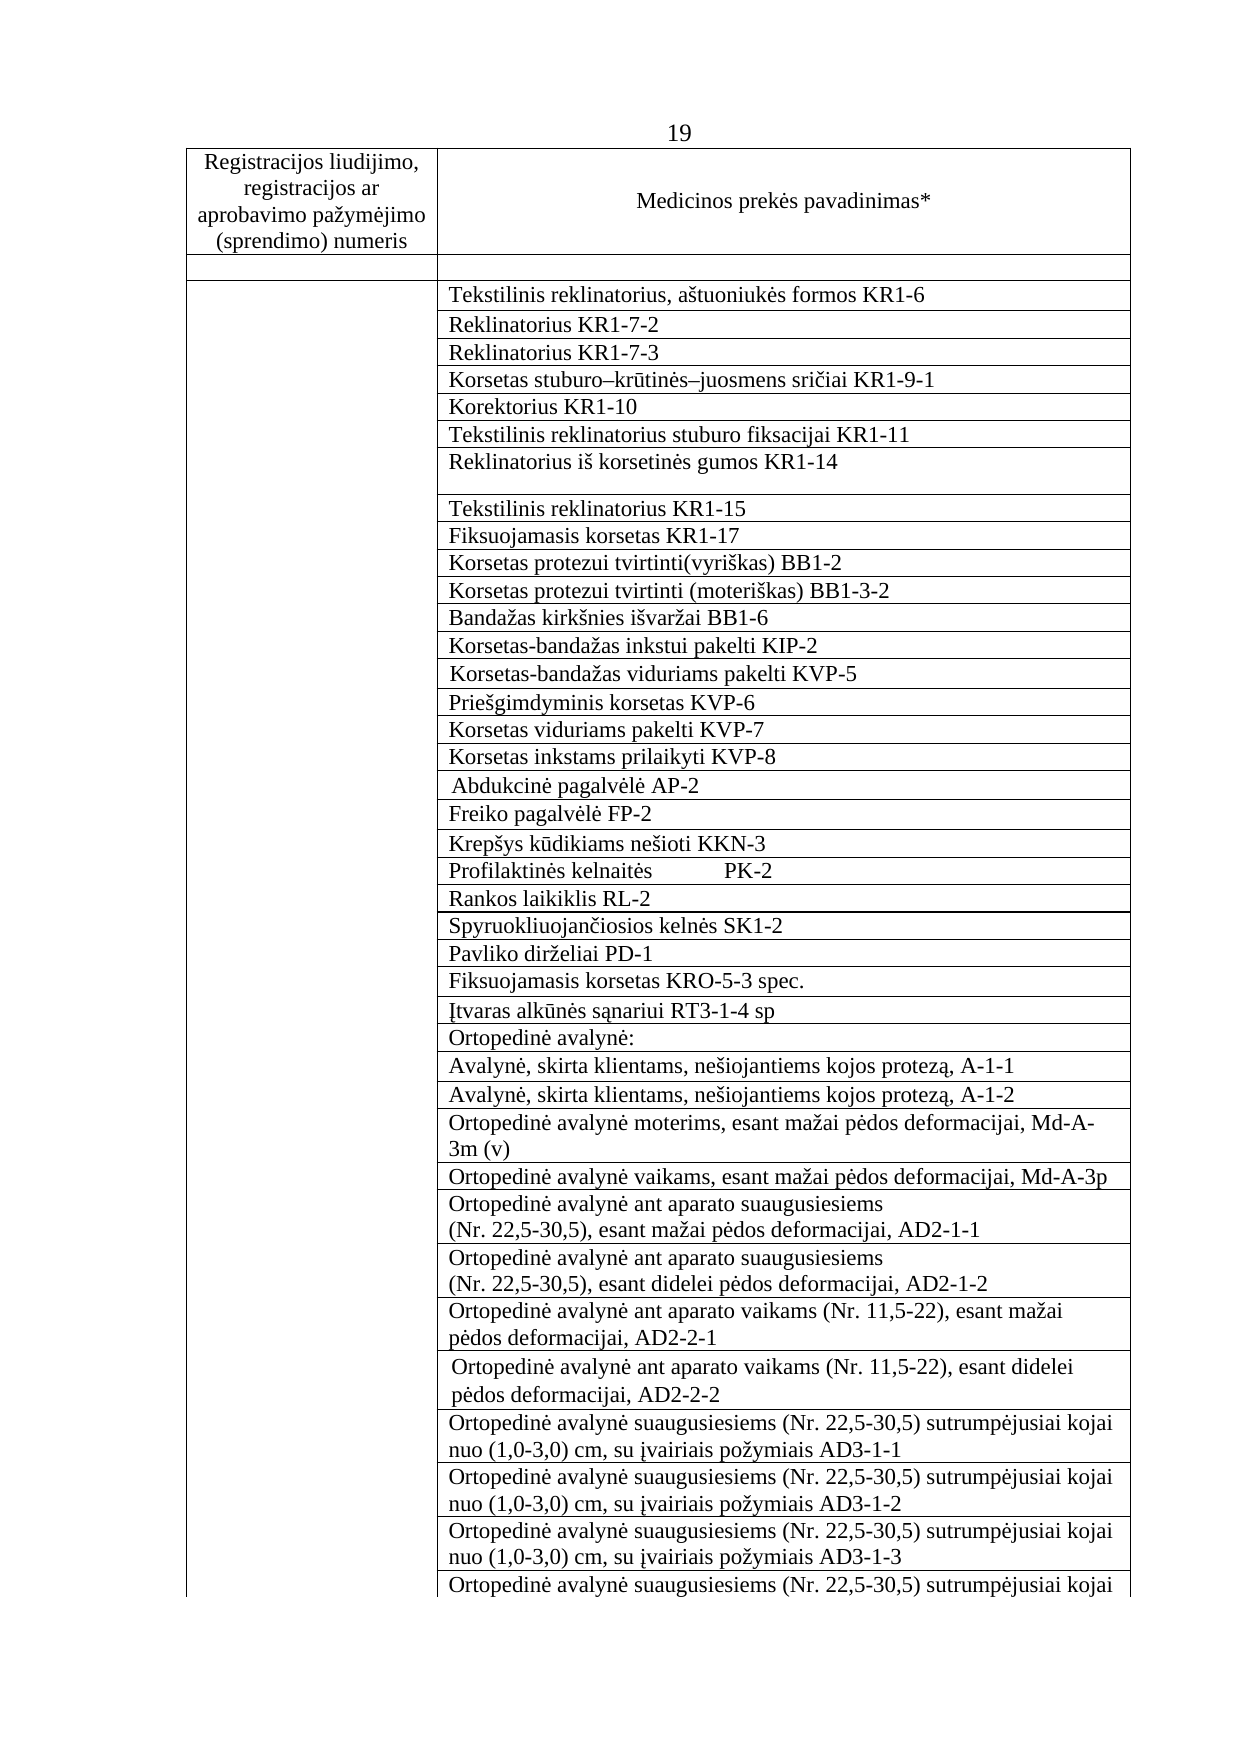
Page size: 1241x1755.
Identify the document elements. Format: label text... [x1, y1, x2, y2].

table_cell [187, 770, 437, 799]
table_cell [187, 1023, 437, 1051]
table_cell [187, 1409, 437, 1462]
table_cell [187, 365, 437, 392]
table_cell Avalynė, skirta klientams, nešiojantiems kojos protezą, A-1-2 [438, 1082, 1130, 1108]
table_cell [187, 576, 437, 603]
table_cell Įtvaras alkūnės sąnariui RT3-1-4 sp [438, 997, 1130, 1023]
table_cell [187, 549, 437, 576]
table_cell [187, 1081, 437, 1108]
table_cell Korsetas stuburo–krūtinės–juosmens sričiai KR1-9-1 [438, 366, 1130, 392]
table_cell Ortopedinė avalynė suaugusiesiems (Nr. 22,5-30,5) sutrumpėjusiai kojai nuo (1,0-3,0) cm, su įvairiais požymiais AD3-1-1 [438, 1410, 1130, 1462]
table_cell [187, 966, 437, 996]
table_cell Ortopedinė avalynė vaikams, esant mažai pėdos deformacijai, Md-A-3p [438, 1163, 1130, 1189]
table_cell [187, 338, 437, 365]
table_cell [187, 1297, 437, 1350]
table_cell [187, 447, 437, 494]
table_cell [187, 310, 437, 338]
table_cell [187, 1462, 437, 1516]
table_cell [187, 1051, 437, 1081]
table_cell Korsetas-bandažas inkstui pakelti KIP-2 [438, 632, 1130, 658]
table_cell [187, 521, 437, 548]
table_cell Freiko pagalvėlė FP-2 [438, 800, 1130, 829]
table_cell [187, 494, 437, 521]
table_cell Korsetas protezui tvirtinti(vyriškas) BB1-2 [438, 550, 1130, 576]
table_cell [187, 1189, 437, 1243]
table_cell [187, 829, 437, 857]
table_cell Ortopedinė avalynė suaugusiesiems (Nr. 22,5-30,5) sutrumpėjusiai kojai [438, 1571, 1130, 1597]
table_cell Rankos laikiklis RL-2 [438, 885, 1130, 911]
table_cell [187, 857, 437, 884]
table_cell Tekstilinis reklinatorius KR1-15 [438, 495, 1130, 521]
table_cell Korsetas viduriams pakelti KVP-7 [438, 716, 1130, 742]
table_cell [187, 911, 437, 939]
table_cell Ortopedinė avalynė ant aparato suaugusiesiems (Nr. 22,5-30,5), esant didelei pėdos deformacijai, AD2-1-2 [438, 1244, 1130, 1297]
table_cell [187, 658, 437, 688]
table_cell Ortopedinė avalynė: [438, 1024, 1130, 1051]
table_cell Fiksuojamasis korsetas KR1-17 [438, 522, 1130, 548]
table_cell Ortopedinė avalynė ant aparato vaikams (Nr. 11,5-22), esant mažai pėdos deformacijai, AD2-2-1 [438, 1298, 1130, 1350]
table_cell Ortopedinė avalynė moterims, esant mažai pėdos deformacijai, Md-A-3m (v) [438, 1109, 1130, 1162]
table_cell Tekstilinis reklinatorius, aštuoniukės formos KR1-6 [438, 281, 1130, 310]
table_cell [187, 1350, 437, 1408]
table_cell Bandažas kirkšnies išvaržai BB1-6 [438, 604, 1130, 631]
table_cell [187, 939, 437, 966]
table_cell [187, 1108, 437, 1162]
table_cell Profilaktinės kelnaitės PK-2 [438, 858, 1130, 884]
table_cell Priešgimdyminis korsetas KVP-6 [438, 689, 1130, 715]
table_cell Korsetas protezui tvirtinti (moteriškas) BB1-3-2 [438, 577, 1130, 603]
table_cell Pavliko dirželiai PD-1 [438, 940, 1130, 966]
table_cell [187, 603, 437, 631]
table_cell [187, 255, 437, 280]
table_cell [187, 688, 437, 715]
table_cell Fiksuojamasis korsetas KRO-5-3 spec. [438, 967, 1130, 996]
table_header Registracijos liudijimo, registracijos ar aprobavimo pažymėjimo (sprendimo) numeris [187, 149, 437, 253]
table_cell [438, 255, 1130, 280]
table_cell Avalynė, skirta klientams, nešiojantiems kojos protezą, A-1-1 [438, 1052, 1130, 1081]
table_cell [187, 393, 437, 420]
table_cell [187, 884, 437, 911]
table_cell [187, 1162, 437, 1189]
table_cell Ortopedinė avalynė ant aparato suaugusiesiems (Nr. 22,5-30,5), esant mažai pėdos deformacijai, AD2-1-1 [438, 1190, 1130, 1243]
table_cell [187, 1243, 437, 1297]
table_cell Reklinatorius KR1-7-3 [438, 339, 1130, 365]
table_cell Reklinatorius KR1-7-2 [438, 311, 1130, 338]
table_cell Ortopedinė avalynė suaugusiesiems (Nr. 22,5-30,5) sutrumpėjusiai kojai nuo (1,0-3,0) cm, su įvairiais požymiais AD3-1-3 [438, 1517, 1130, 1570]
table_cell [187, 1570, 437, 1597]
table_cell Korektorius KR1-10 [438, 394, 1130, 420]
table_cell [187, 715, 437, 742]
table_cell Korsetas inkstams prilaikyti KVP-8 [438, 744, 1130, 770]
table_cell [187, 743, 437, 770]
table_cell [187, 799, 437, 829]
table_header Medicinos prekės pavadinimas* [438, 149, 1130, 253]
table_cell [187, 996, 437, 1023]
table_cell Ortopedinė avalynė suaugusiesiems (Nr. 22,5-30,5) sutrumpėjusiai kojai nuo (1,0-3,0) cm, su įvairiais požymiais AD3-1-2 [438, 1463, 1130, 1516]
table_cell [187, 281, 437, 310]
table_cell Tekstilinis reklinatorius stuburo fiksacijai KR1-11 [438, 421, 1130, 447]
table_cell Reklinatorius iš korsetinės gumos KR1-14 [438, 448, 1130, 494]
table_cell [187, 631, 437, 658]
table_cell [187, 1516, 437, 1570]
table_cell Krepšys kūdikiams nešioti KKN-3 [438, 830, 1130, 857]
table_cell [187, 420, 437, 447]
table_cell Spyruokliuojančiosios kelnės SK1-2 [438, 913, 1130, 939]
